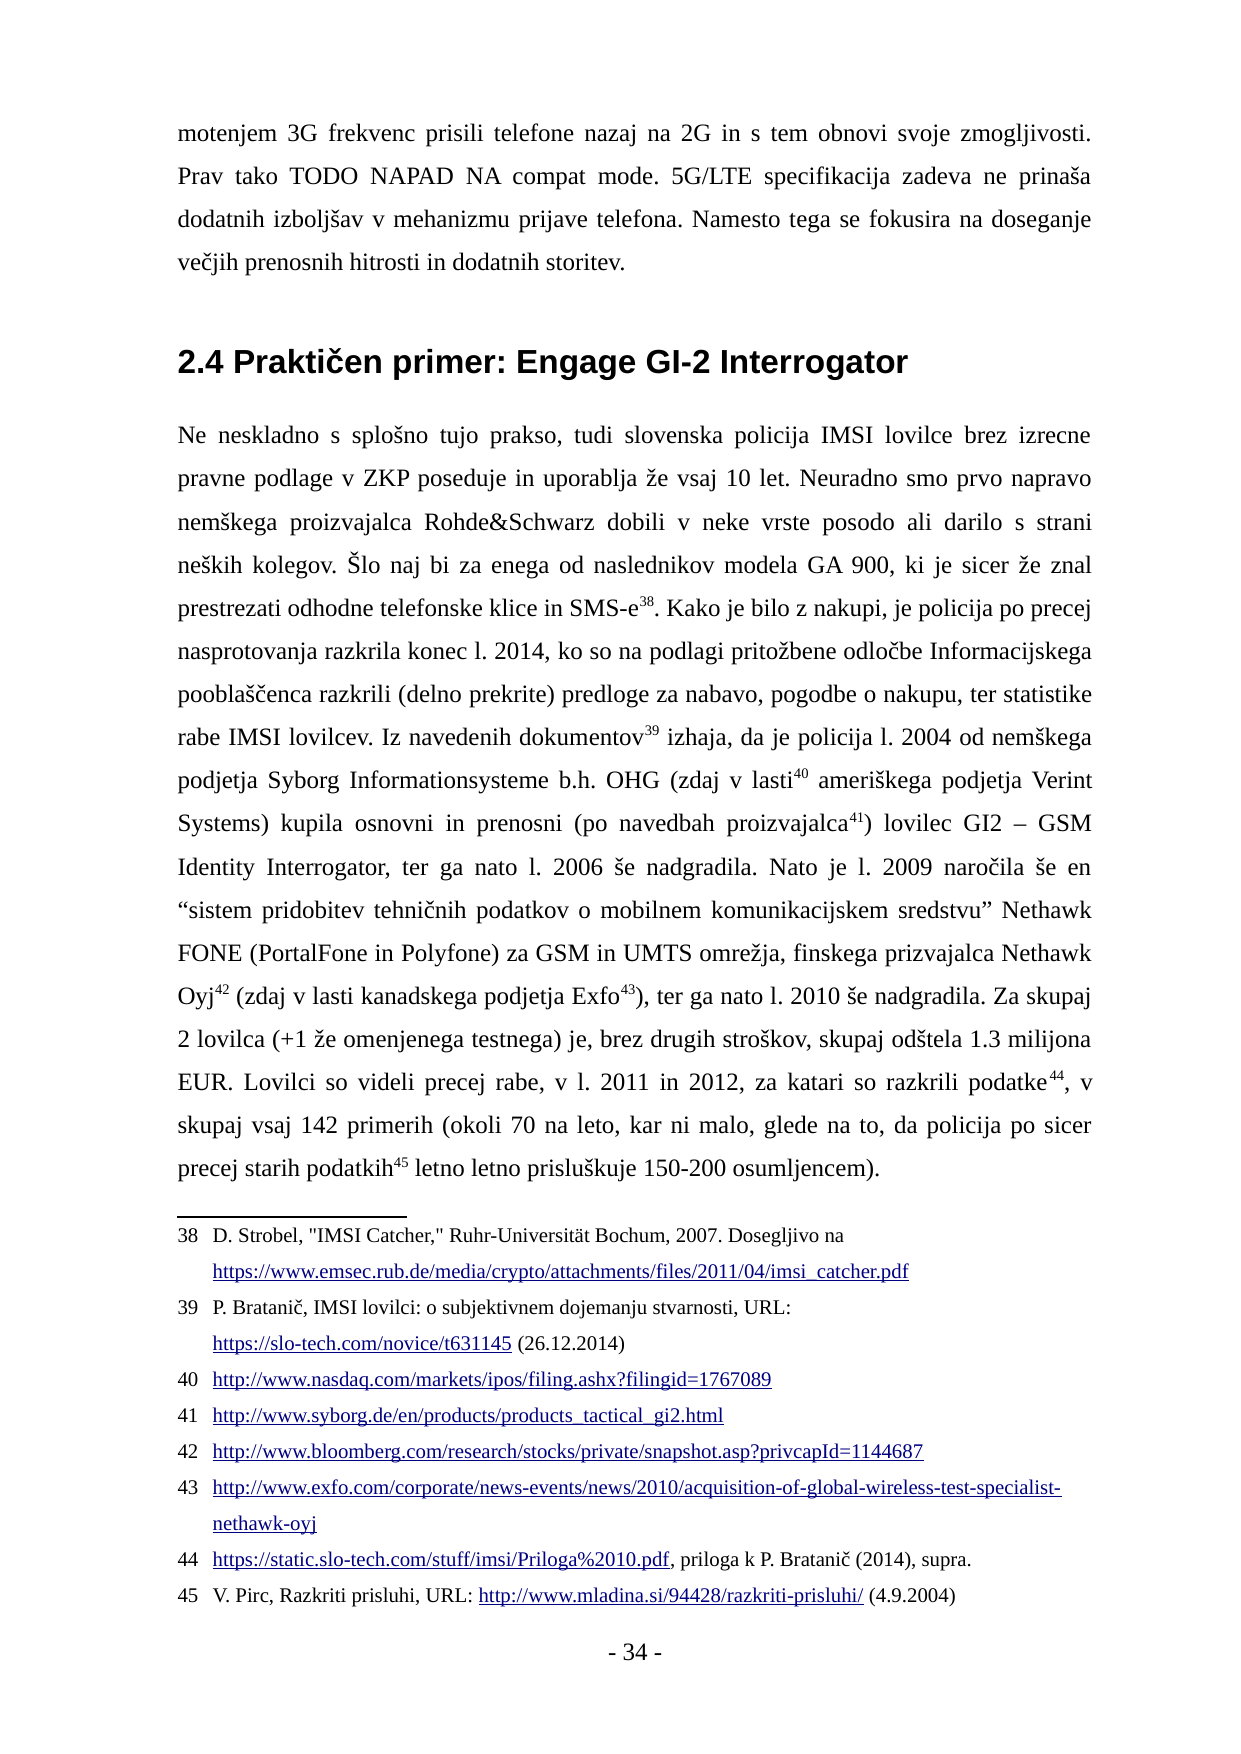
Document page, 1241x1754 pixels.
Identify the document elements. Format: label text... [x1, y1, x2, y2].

text http://www.nasdaq.com/markets/ipos/filing.ashx?filingid=1767089 [177, 1367, 1093, 1391]
text http://www.bloomberg.com/research/stocks/private/snapshot.asp?privcapId=1144687 [177, 1439, 1093, 1463]
subtitle 2.4 Praktičen primer: Engage GI-2 Interrogator [177, 342, 1093, 380]
text P. Bratanič, IMSI lovilci: o subjektivnem dojemanju stvarnosti, URL: https://slo-tech.com/novice/t631145 (26.12.2014) [177, 1295, 1093, 1355]
text http://www.syborg.de/en/products/products_tactical_gi2.html [177, 1403, 1093, 1427]
text V. Pirc, Razkriti prisluhi, URL: http://www.mladina.si/94428/razkriti-prisluhi/ (4.9.2004) [177, 1583, 1093, 1607]
text motenjem 3G frekvenc prisili telefone nazaj na 2G in s tem obnovi svoje zmogljivosti. Prav tako TODO NAPAD NA compat mode. 5G/LTE specifikacija zadeva ne prinaša dodatnih izboljšav v mehanizmu prijave telefona. Namesto tega se fokusira na doseganje večjih prenosnih hitrosti in dodatnih storitev. [177, 118, 1093, 276]
text https://static.slo-tech.com/stuff/imsi/Priloga%2010.pdf, priloga k P. Bratanič (2014), supra. [177, 1547, 1093, 1571]
text http://www.exfo.com/corporate/news-events/news/2010/acquisition-of-global-wireless-test-specialist-nethawk-oyj [177, 1475, 1093, 1535]
text D. Strobel, "IMSI Catcher," Ruhr-Universität Bochum, 2007. Dosegljivo na https://www.emsec.rub.de/media/crypto/attachments/files/2011/04/imsi_catcher.pdf [177, 1223, 1093, 1283]
text Ne neskladno s splošno tujo prakso, tudi slovenska policija IMSI lovilce brez izrecne pravne podlage v ZKP poseduje in uporablja že vsaj 10 let. Neuradno smo prvo napravo nemškega proizvajalca Rohde&Schwarz dobili v neke vrste posodo ali darilo s strani neških kolegov. Šlo naj bi za enega od naslednikov modela GA 900, ki je sicer že znal prestrezati odhodne telefonske klice in SMS-e. Kako je bilo z nakupi, je policija po precej nasprotovanja razkrila konec l. 2014, ko so na podlagi pritožbene odločbe Informacijskega pooblaščenca razkrili (delno prekrite) predloge za nabavo, pogodbe o nakupu, ter statistike rabe IMSI lovilcev. Iz navedenih dokumentov izhaja, da je policija l. 2004 od nemškega podjetja Syborg Informationsysteme b.h. OHG (zdaj v lasti ameriškega podjetja Verint Systems) kupila osnovni in prenosni (po navedbah proizvajalca) lovilec GI2 – GSM Identity Interrogator, ter ga nato l. 2006 še nadgradila. Nato je l. 2009 naročila še en “sistem pridobitev tehničnih podatkov o mobilnem komunikacijskem sredstvu” Nethawk FONE (PortalFone in Polyfone) za GSM in UMTS omrežja, finskega prizvajalca Nethawk Oyj (zdaj v lasti kanadskega podjetja Exfo), ter ga nato l. 2010 še nadgradila. Za skupaj 2 lovilca (+1 že omenjenega testnega) je, brez drugih stroškov, skupaj odštela 1.3 milijona EUR. Lovilci so videli precej rabe, v l. 2011 in 2012, za katari so razkrili podatke, v skupaj vsaj 142 primerih (okoli 70 na leto, kar ni malo, glede na to, da policija po sicer precej starih podatkih letno letno prisluškuje 150-200 osumljencem). [177, 420, 1093, 1182]
